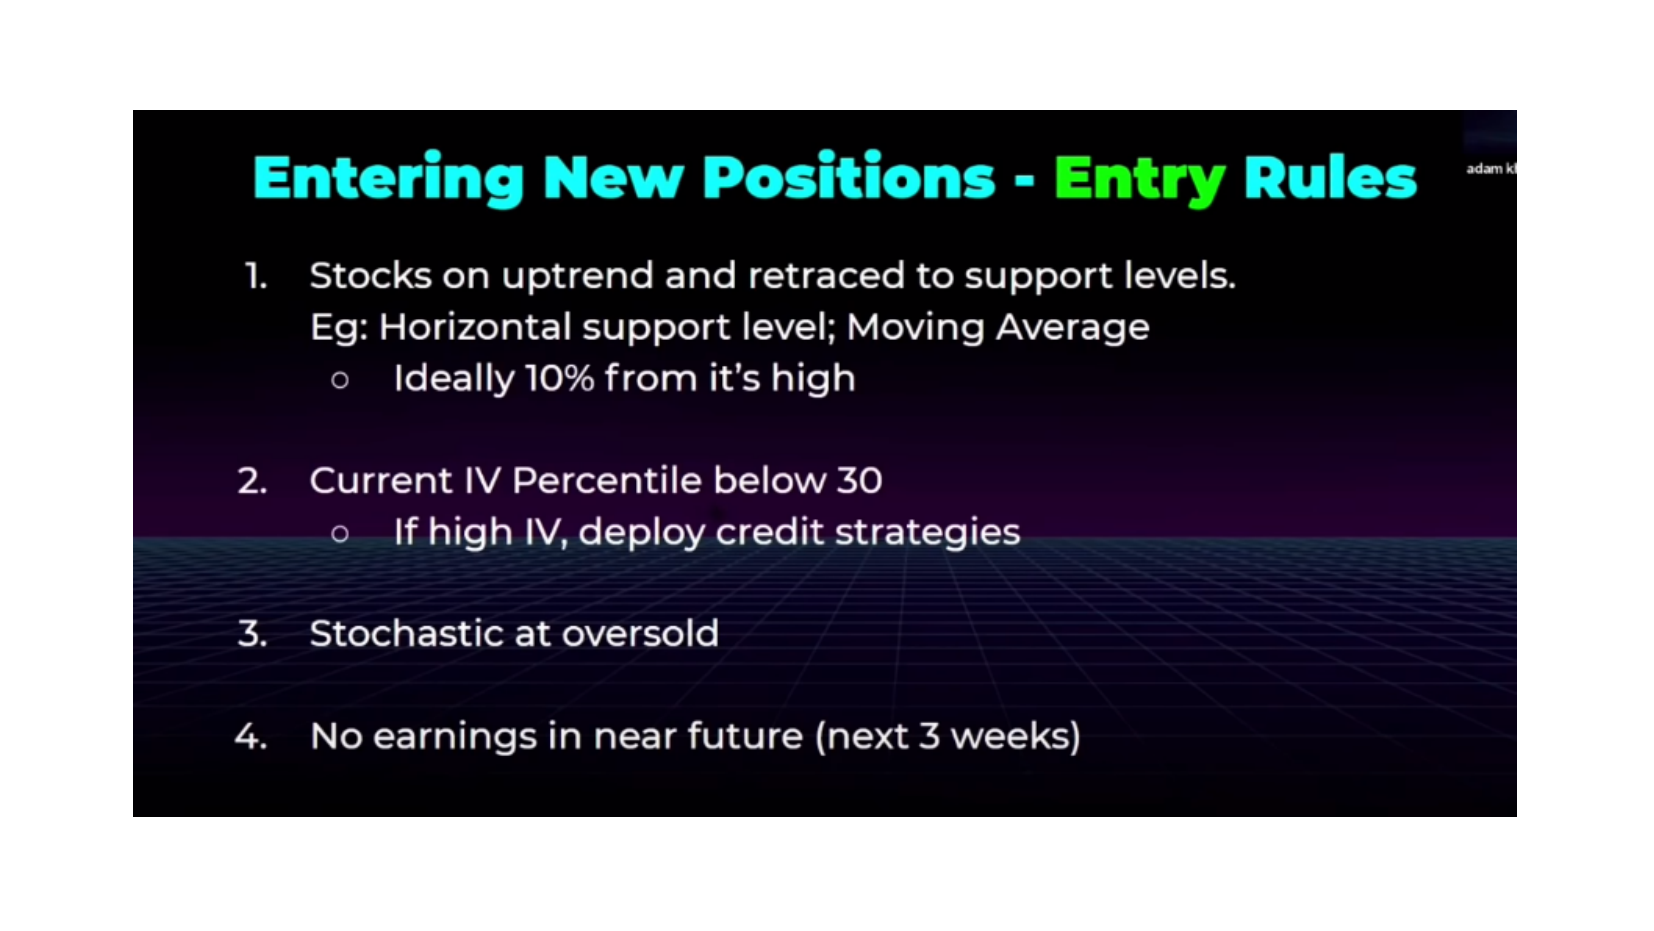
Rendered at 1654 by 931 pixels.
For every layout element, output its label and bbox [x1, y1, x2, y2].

picture [133, 110, 1517, 817]
